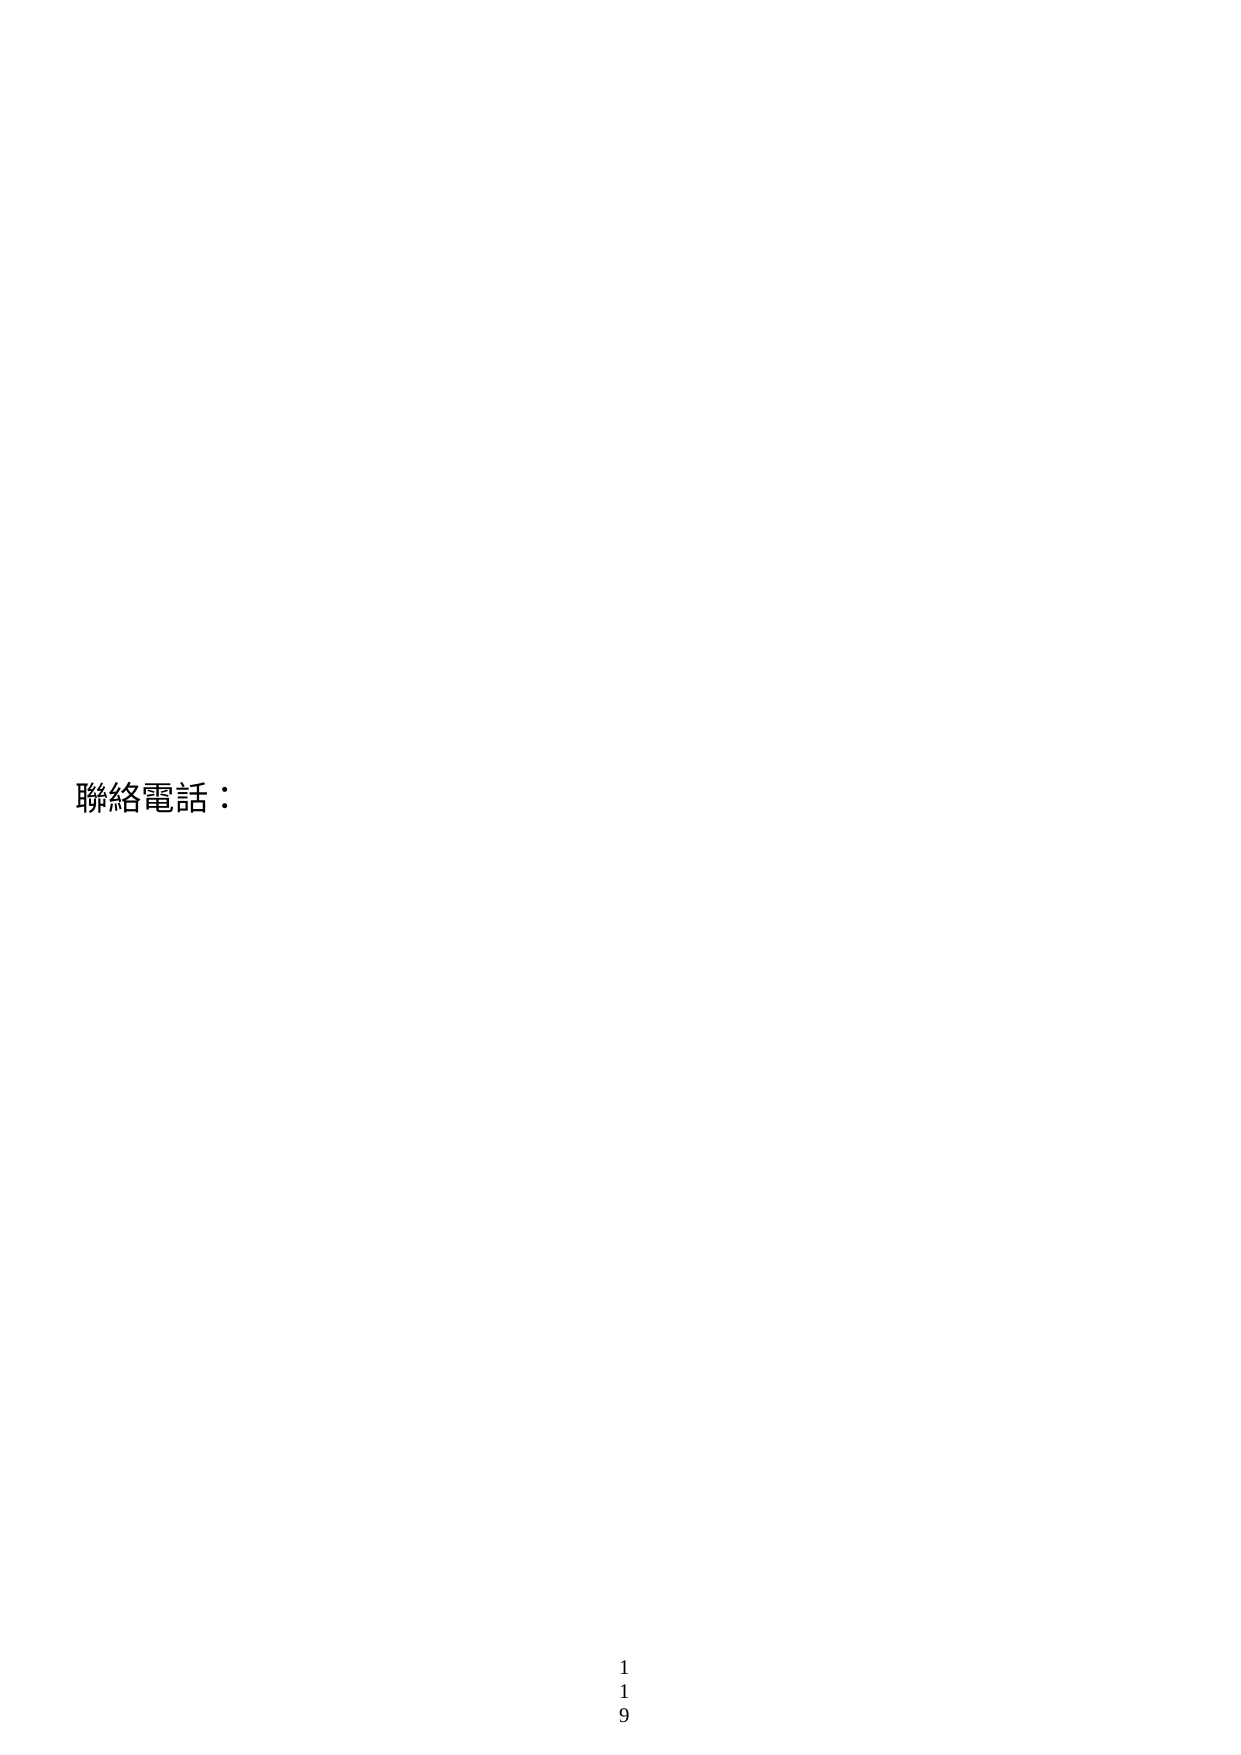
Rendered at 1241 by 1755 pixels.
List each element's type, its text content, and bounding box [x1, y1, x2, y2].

text 聯絡電話： [75, 771, 1165, 819]
